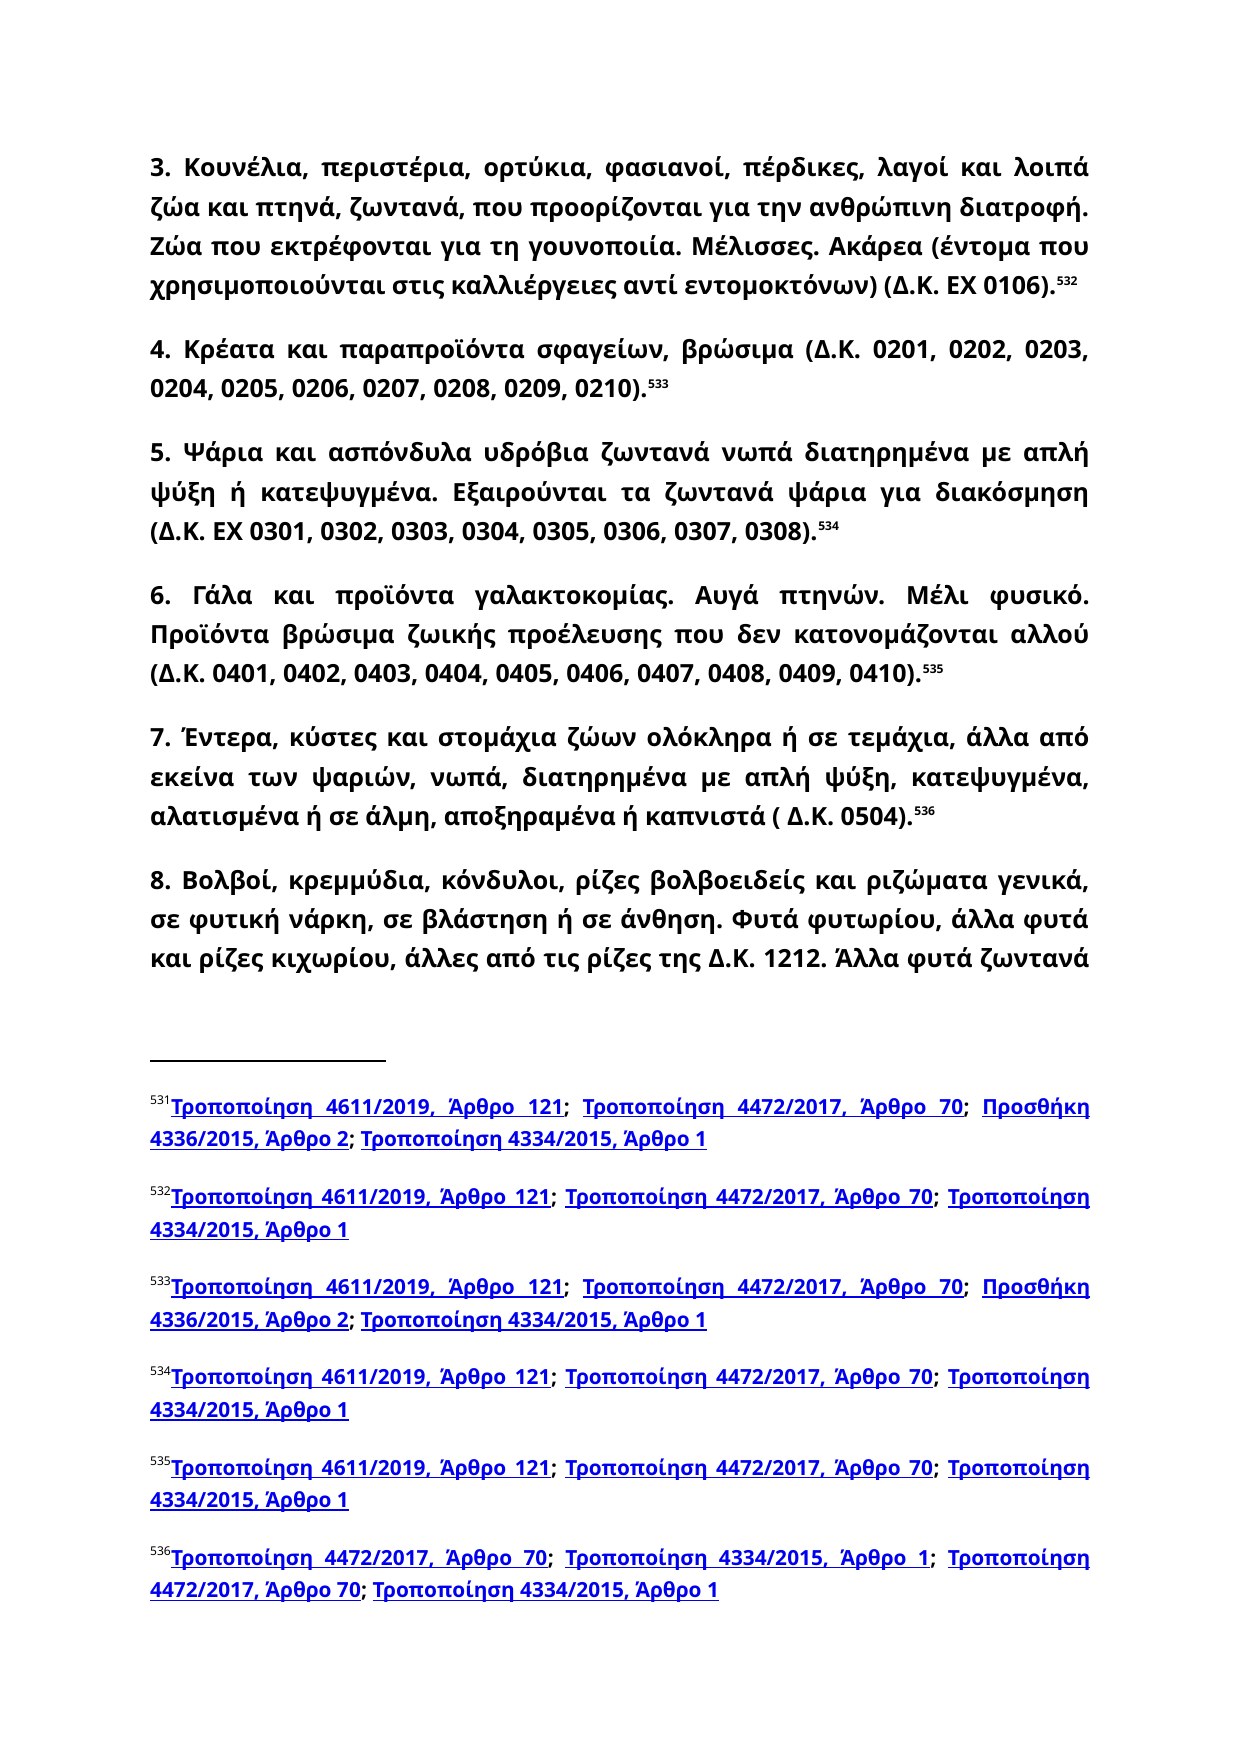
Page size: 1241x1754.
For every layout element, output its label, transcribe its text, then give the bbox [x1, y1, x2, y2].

text Τροποποίηση 4472/2017, Άρθρο 70; Τροποποίηση 4334/2015, Άρθρο 1; Τροποποίηση 4472/2017, Άρθρο 70; Τροποποίηση 4334/2015, Άρθρο 1 [150, 1543, 1090, 1604]
text Τροποποίηση 4611/2019, Άρθρο 121; Τροποποίηση 4472/2017, Άρθρο 70; Προσθήκη 4336/2015, Άρθρο 2; Τροποποίηση 4334/2015, Άρθρο 1 [150, 1272, 1090, 1333]
text 6. Γάλα και προϊόντα γαλακτοκομίας. Αυγά πτηνών. Μέλι φυσικό. Προϊόντα βρώσιμα ζωικής προέλευσης που δεν κατονομάζονται αλλού (Δ.Κ. 0401, 0402, 0403, 0404, 0405, 0406, 0407, 0408, 0409, 0410). [150, 577, 1090, 690]
text 8. Βολβοί, κρεμμύδια, κόνδυλοι, ρίζες βολβοειδείς και ριζώματα γενικά, σε φυτική νάρκη, σε βλάστηση ή σε άνθηση. Φυτά φυτωρίου, άλλα φυτά και ρίζες κιχωρίου, άλλες από τις ρίζες της Δ.Κ. 1212. Άλλα φυτά ζωντανά [150, 862, 1090, 975]
text 7. Έντερα, κύστες και στομάχια ζώων ολόκληρα ή σε τεμάχια, άλλα από εκείνα των ψαριών, νωπά, διατηρημένα με απλή ψύξη, κατεψυγμένα, αλατισμένα ή σε άλμη, αποξηραμένα ή καπνιστά ( Δ.Κ. 0504). [150, 720, 1090, 832]
text Τροποποίηση 4611/2019, Άρθρο 121; Τροποποίηση 4472/2017, Άρθρο 70; Προσθήκη 4336/2015, Άρθρο 2; Τροποποίηση 4334/2015, Άρθρο 1 [150, 1092, 1090, 1153]
text Τροποποίηση 4611/2019, Άρθρο 121; Τροποποίηση 4472/2017, Άρθρο 70; Τροποποίηση 4334/2015, Άρθρο 1 [150, 1453, 1090, 1514]
text 3. Κουνέλια, περιστέρια, ορτύκια, φασιανοί, πέρδικες, λαγοί και λοιπά ζώα και πτηνά, ζωντανά, που προορίζονται για την ανθρώπινη διατροφή. Ζώα που εκτρέφονται για τη γουνοποιία. Μέλισσες. Ακάρεα (έντομα που χρησιμοποιούνται στις καλλιέργειες αντί εντομοκτόνων) (Δ.Κ. ΕΧ 0106). [150, 150, 1090, 302]
text Τροποποίηση 4611/2019, Άρθρο 121; Τροποποίηση 4472/2017, Άρθρο 70; Τροποποίηση 4334/2015, Άρθρο 1 [150, 1182, 1090, 1243]
text Τροποποίηση 4611/2019, Άρθρο 121; Τροποποίηση 4472/2017, Άρθρο 70; Τροποποίηση 4334/2015, Άρθρο 1 [150, 1362, 1090, 1423]
text 4. Κρέατα και παραπροϊόντα σφαγείων, βρώσιμα (Δ.Κ. 0201, 0202, 0203, 0204, 0205, 0206, 0207, 0208, 0209, 0210). [150, 332, 1090, 405]
text 5. Ψάρια και ασπόνδυλα υδρόβια ζωντανά νωπά διατηρημένα με απλή ψύξη ή κατεψυγμένα. Εξαιρούνται τα ζωντανά ψάρια για διακόσμηση (Δ.Κ. ΕΧ 0301, 0302, 0303, 0304, 0305, 0306, 0307, 0308). [150, 435, 1090, 547]
